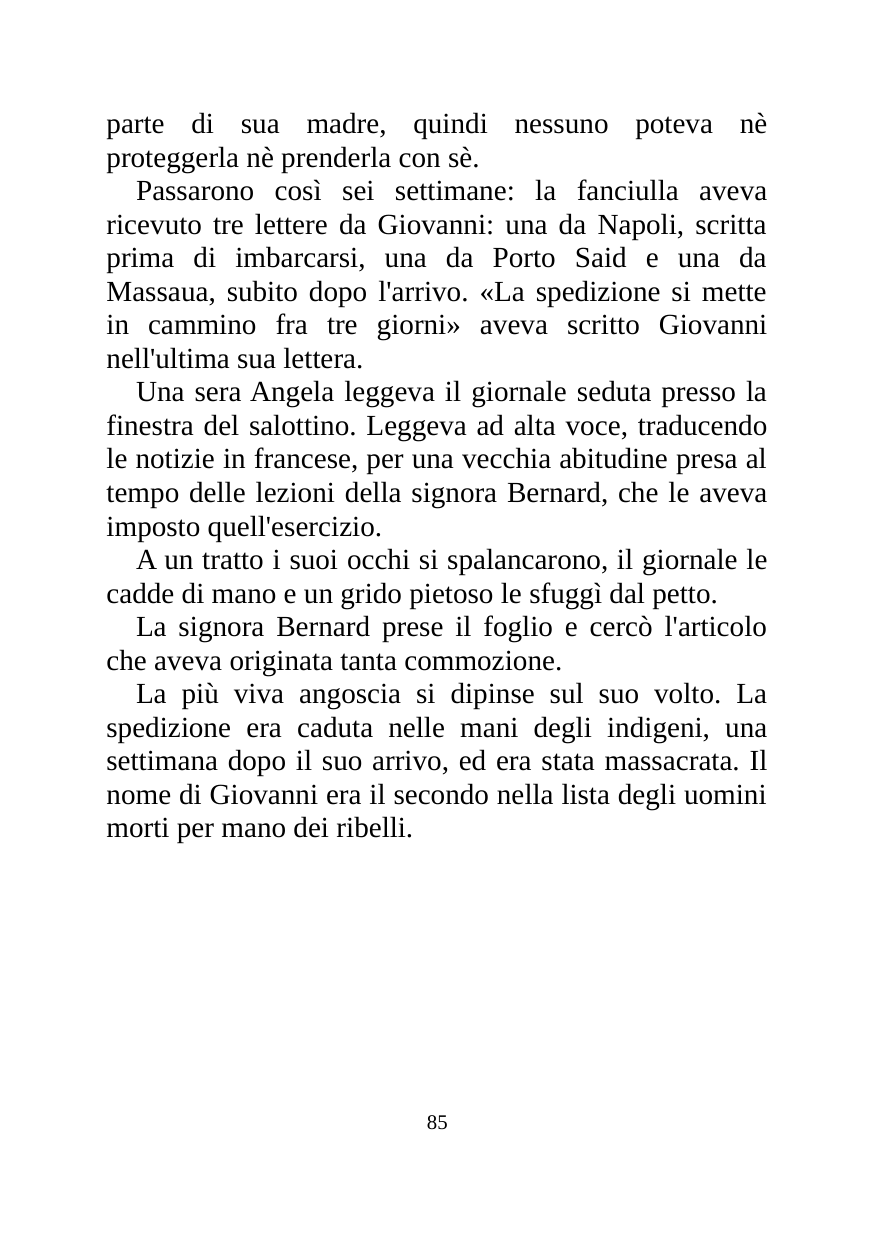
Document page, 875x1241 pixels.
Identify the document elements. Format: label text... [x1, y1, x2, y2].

text parte di sua madre, quindi nessuno poteva nè proteggerla nè prenderla con sè. [106, 106, 768, 173]
text A un tratto i suoi occhi si spalancarono, il giornale le cadde di mano e un grido pietoso le sfuggì dal petto. [106, 542, 768, 609]
text Passarono così sei settimane: la fanciulla aveva ricevuto tre lettere da Giovanni: una da Napoli, scritta prima di imbarcarsi, una da Porto Said e una da Massaua, subito dopo l'arrivo. «La spedizione si mette in cammino fra tre giorni» aveva scritto Giovanni nell'ultima sua lettera. [106, 173, 768, 374]
text Una sera Angela leggeva il giornale seduta presso la finestra del salottino. Leggeva ad alta voce, traducendo le notizie in francese, per una vecchia abitudine presa al tempo delle lezioni della signora Bernard, che le aveva imposto quell'esercizio. [106, 374, 768, 542]
text La signora Bernard prese il foglio e cercò l'articolo che aveva originata tanta commozione. [106, 609, 768, 676]
text La più viva angoscia si dipinse sul suo volto. La spedizione era caduta nelle mani degli indigeni, una settimana dopo il suo arrivo, ed era stata massacrata. Il nome di Giovanni era il secondo nella lista degli uomini morti per mano dei ribelli. [106, 676, 768, 844]
